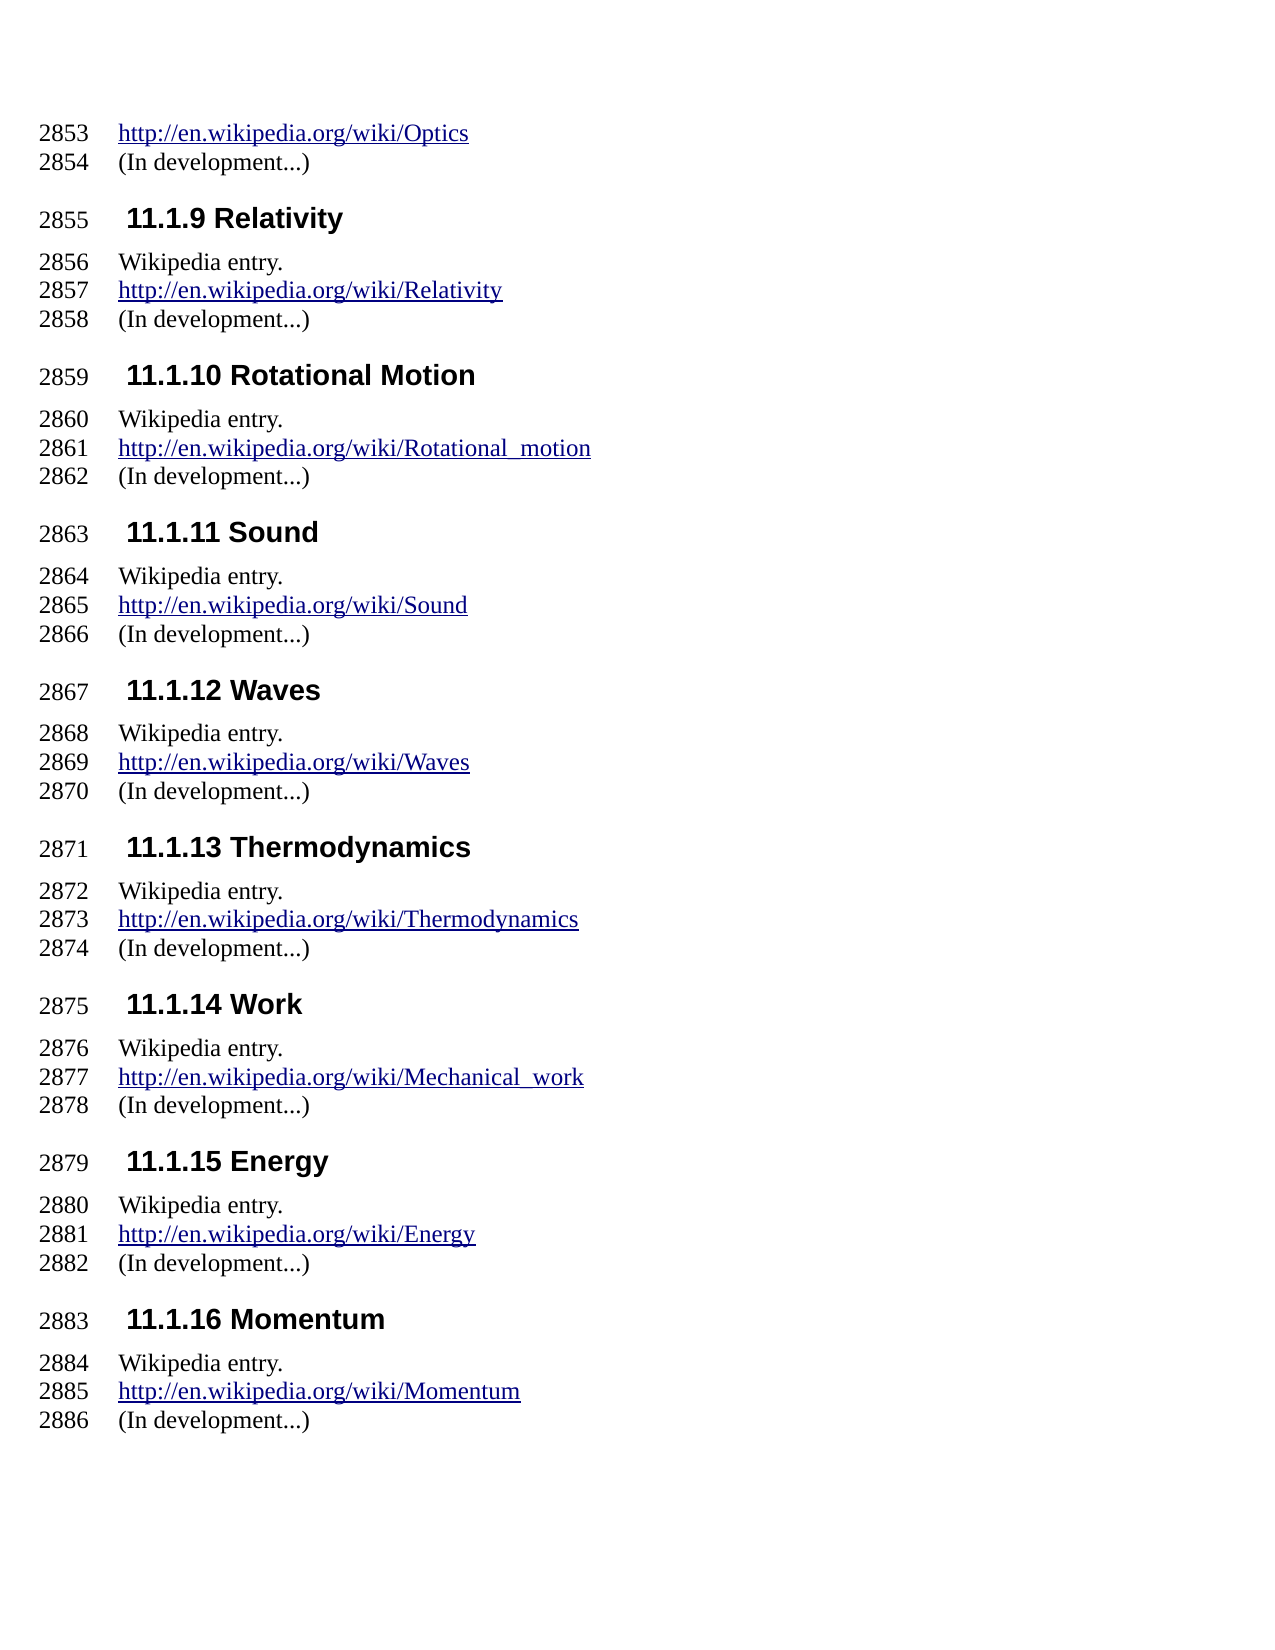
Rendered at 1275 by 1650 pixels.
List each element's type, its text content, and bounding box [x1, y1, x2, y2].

text Wikipedia entry. [118, 561, 1157, 590]
text (In development...) [118, 933, 1157, 962]
text http://en.wikipedia.org/wiki/Rotational_motion [118, 433, 1157, 461]
text http://en.wikipedia.org/wiki/Sound [118, 590, 1157, 619]
text (In development...) [118, 304, 1157, 333]
subtitle 11.1.14 Work [118, 987, 1157, 1021]
text (In development...) [118, 1405, 1157, 1434]
text (In development...) [118, 1248, 1157, 1277]
text Wikipedia entry. [118, 247, 1157, 275]
text Wikipedia entry. [118, 876, 1157, 904]
subtitle 11.1.9 Relativity [118, 201, 1157, 234]
subtitle 11.1.16 Momentum [118, 1302, 1157, 1335]
text Wikipedia entry. [118, 718, 1157, 747]
text http://en.wikipedia.org/wiki/Relativity [118, 275, 1157, 304]
text http://en.wikipedia.org/wiki/Thermodynamics [118, 904, 1157, 933]
text http://en.wikipedia.org/wiki/Optics [118, 118, 1157, 147]
text http://en.wikipedia.org/wiki/Momentum [118, 1376, 1157, 1405]
text Wikipedia entry. [118, 404, 1157, 433]
subtitle 11.1.13 Thermodynamics [118, 830, 1157, 863]
text http://en.wikipedia.org/wiki/Energy [118, 1219, 1157, 1248]
subtitle 11.1.15 Energy [118, 1144, 1157, 1178]
text Wikipedia entry. [118, 1033, 1157, 1062]
text http://en.wikipedia.org/wiki/Waves [118, 747, 1157, 776]
text (In development...) [118, 461, 1157, 490]
text Wikipedia entry. [118, 1190, 1157, 1219]
text http://en.wikipedia.org/wiki/Mechanical_work [118, 1062, 1157, 1091]
text (In development...) [118, 619, 1157, 647]
subtitle 11.1.12 Waves [118, 672, 1157, 706]
text Wikipedia entry. [118, 1348, 1157, 1376]
subtitle 11.1.10 Rotational Motion [118, 358, 1157, 391]
text (In development...) [118, 776, 1157, 805]
text (In development...) [118, 1091, 1157, 1119]
subtitle 11.1.11 Sound [118, 515, 1157, 549]
text (In development...) [118, 147, 1157, 176]
